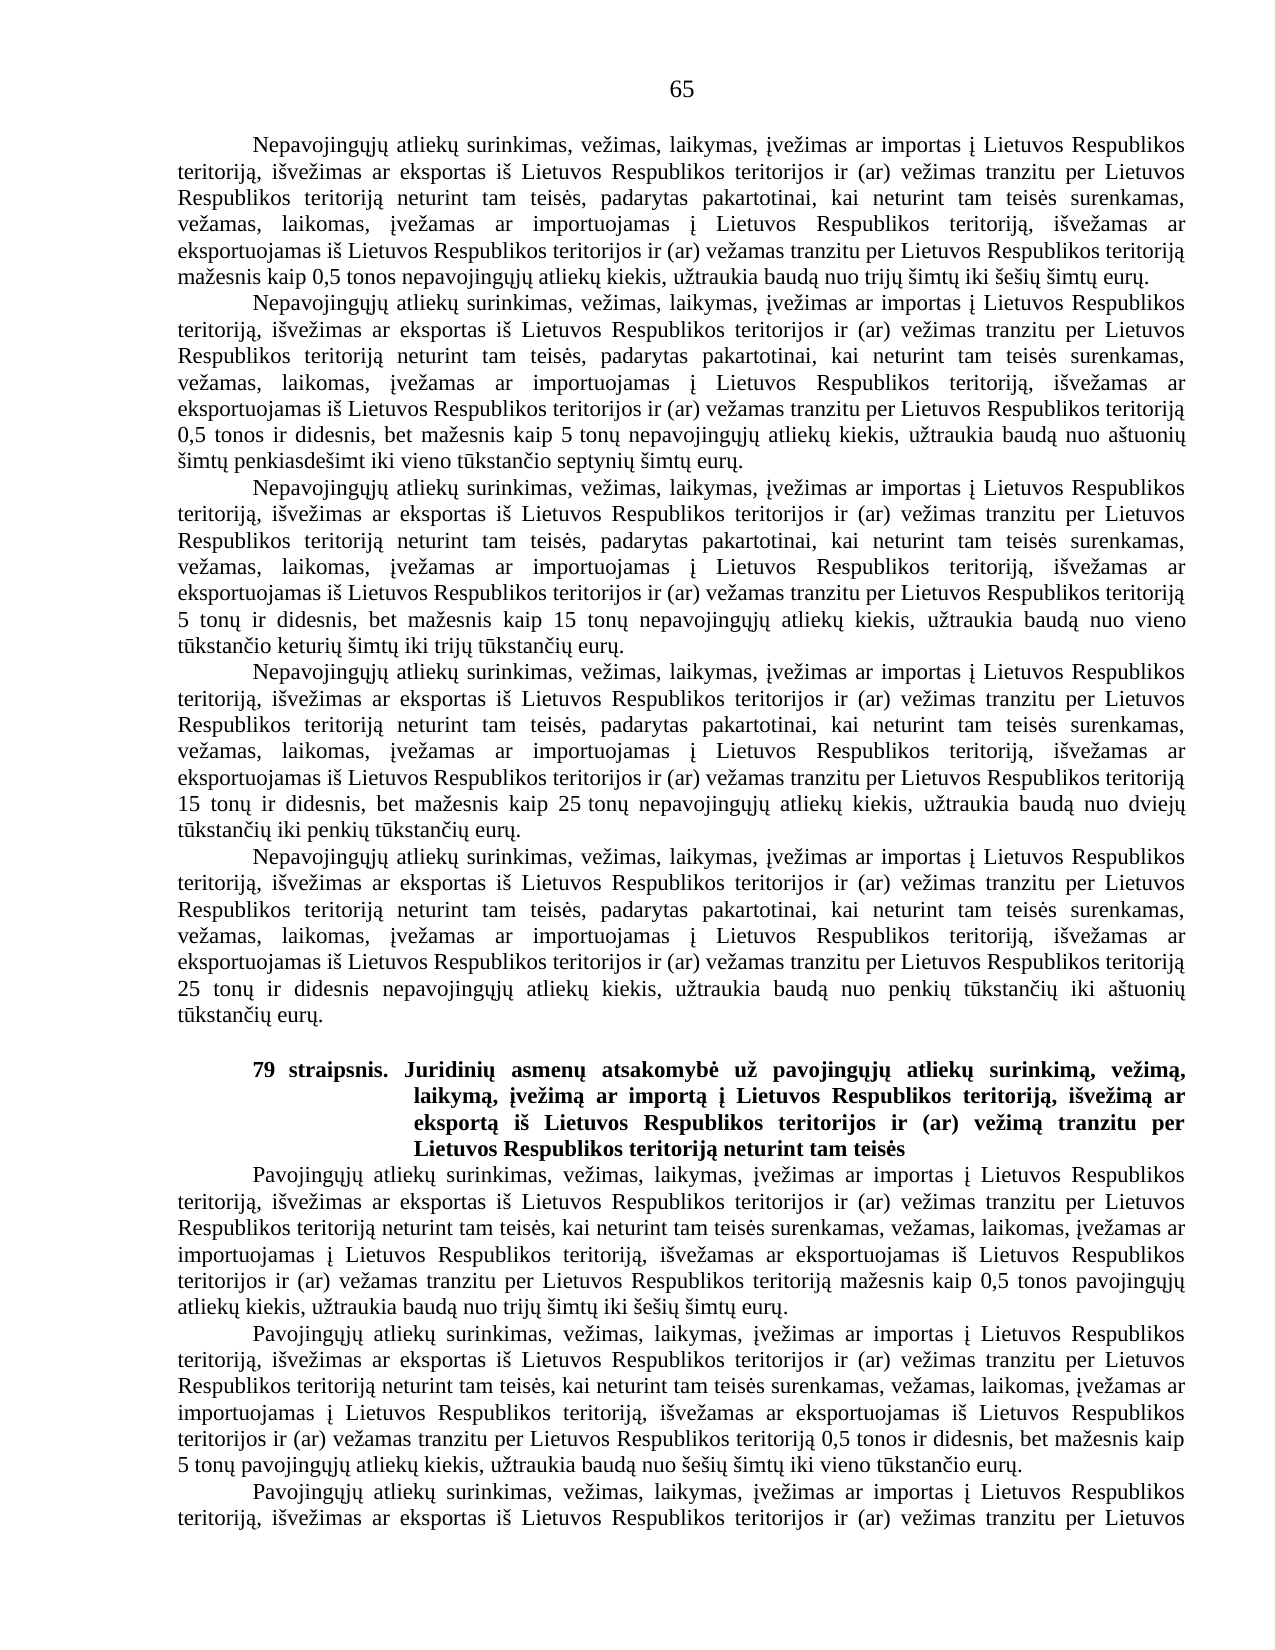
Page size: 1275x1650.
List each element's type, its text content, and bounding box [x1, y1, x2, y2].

text Nepavojingųjų atliekų surinkimas, vežimas, laikymas, įvežimas ar importas į Lietuvos Respublikos teritoriją, išvežimas ar eksportas iš Lietuvos Respublikos teritorijos ir (ar) vežimas tranzitu per Lietuvos Respublikos teritoriją neturint tam teisės, padarytas pakartotinai, kai neturint tam teisės surenkamas, vežamas, laikomas, įvežamas ar importuojamas į Lietuvos Respublikos teritoriją, išvežamas ar eksportuojamas iš Lietuvos Respublikos teritorijos ir (ar) vežamas tranzitu per Lietuvos Respublikos teritoriją 0,5 tonos ir didesnis, bet mažesnis kaip 5 tonų nepavojingųjų atliekų kiekis, užtraukia baudą nuo aštuonių šimtų penkiasdešimt iki vieno tūkstančio septynių šimtų eurų. [177, 289, 1186, 474]
text Nepavojingųjų atliekų surinkimas, vežimas, laikymas, įvežimas ar importas į Lietuvos Respublikos teritoriją, išvežimas ar eksportas iš Lietuvos Respublikos teritorijos ir (ar) vežimas tranzitu per Lietuvos Respublikos teritoriją neturint tam teisės, padarytas pakartotinai, kai neturint tam teisės surenkamas, vežamas, laikomas, įvežamas ar importuojamas į Lietuvos Respublikos teritoriją, išvežamas ar eksportuojamas iš Lietuvos Respublikos teritorijos ir (ar) vežamas tranzitu per Lietuvos Respublikos teritoriją mažesnis kaip 0,5 tonos nepavojingųjų atliekų kiekis, užtraukia baudą nuo trijų šimtų iki šešių šimtų eurų. [177, 131, 1186, 289]
text Nepavojingųjų atliekų surinkimas, vežimas, laikymas, įvežimas ar importas į Lietuvos Respublikos teritoriją, išvežimas ar eksportas iš Lietuvos Respublikos teritorijos ir (ar) vežimas tranzitu per Lietuvos Respublikos teritoriją neturint tam teisės, padarytas pakartotinai, kai neturint tam teisės surenkamas, vežamas, laikomas, įvežamas ar importuojamas į Lietuvos Respublikos teritoriją, išvežamas ar eksportuojamas iš Lietuvos Respublikos teritorijos ir (ar) vežamas tranzitu per Lietuvos Respublikos teritoriją 5 tonų ir didesnis, bet mažesnis kaip 15 tonų nepavojingųjų atliekų kiekis, užtraukia baudą nuo vieno tūkstančio keturių šimtų iki trijų tūkstančių eurų. [177, 474, 1186, 658]
text Nepavojingųjų atliekų surinkimas, vežimas, laikymas, įvežimas ar importas į Lietuvos Respublikos teritoriją, išvežimas ar eksportas iš Lietuvos Respublikos teritorijos ir (ar) vežimas tranzitu per Lietuvos Respublikos teritoriją neturint tam teisės, padarytas pakartotinai, kai neturint tam teisės surenkamas, vežamas, laikomas, įvežamas ar importuojamas į Lietuvos Respublikos teritoriją, išvežamas ar eksportuojamas iš Lietuvos Respublikos teritorijos ir (ar) vežamas tranzitu per Lietuvos Respublikos teritoriją 15 tonų ir didesnis, bet mažesnis kaip 25 tonų nepavojingųjų atliekų kiekis, užtraukia baudą nuo dviejų tūkstančių iki penkių tūkstančių eurų. [177, 658, 1186, 843]
text Pavojingųjų atliekų surinkimas, vežimas, laikymas, įvežimas ar importas į Lietuvos Respublikos teritoriją, išvežimas ar eksportas iš Lietuvos Respublikos teritorijos ir (ar) vežimas tranzitu per Lietuvos Respublikos teritoriją neturint tam teisės, kai neturint tam teisės surenkamas, vežamas, laikomas, įvežamas ar importuojamas į Lietuvos Respublikos teritoriją, išvežamas ar eksportuojamas iš Lietuvos Respublikos teritorijos ir (ar) vežamas tranzitu per Lietuvos Respublikos teritoriją 0,5 tonos ir didesnis, bet mažesnis kaip 5 tonų pavojingųjų atliekų kiekis, užtraukia baudą nuo šešių šimtų iki vieno tūkstančio eurų. [177, 1320, 1186, 1478]
text 79 straipsnis. Juridinių asmenų atsakomybė už pavojingųjų atliekų surinkimą, vežimą, laikymą, įvežimą ar importą į Lietuvos Respublikos teritoriją, išvežimą ar eksportą iš Lietuvos Respublikos teritorijos ir (ar) vežimą tranzitu per Lietuvos Respublikos teritoriją neturint tam teisės [252, 1056, 1186, 1162]
text Nepavojingųjų atliekų surinkimas, vežimas, laikymas, įvežimas ar importas į Lietuvos Respublikos teritoriją, išvežimas ar eksportas iš Lietuvos Respublikos teritorijos ir (ar) vežimas tranzitu per Lietuvos Respublikos teritoriją neturint tam teisės, padarytas pakartotinai, kai neturint tam teisės surenkamas, vežamas, laikomas, įvežamas ar importuojamas į Lietuvos Respublikos teritoriją, išvežamas ar eksportuojamas iš Lietuvos Respublikos teritorijos ir (ar) vežamas tranzitu per Lietuvos Respublikos teritoriją 25 tonų ir didesnis nepavojingųjų atliekų kiekis, užtraukia baudą nuo penkių tūkstančių iki aštuonių tūkstančių eurų. [177, 843, 1186, 1027]
text Pavojingųjų atliekų surinkimas, vežimas, laikymas, įvežimas ar importas į Lietuvos Respublikos teritoriją, išvežimas ar eksportas iš Lietuvos Respublikos teritorijos ir (ar) vežimas tranzitu per Lietuvos [177, 1478, 1186, 1531]
text Pavojingųjų atliekų surinkimas, vežimas, laikymas, įvežimas ar importas į Lietuvos Respublikos teritoriją, išvežimas ar eksportas iš Lietuvos Respublikos teritorijos ir (ar) vežimas tranzitu per Lietuvos Respublikos teritoriją neturint tam teisės, kai neturint tam teisės surenkamas, vežamas, laikomas, įvežamas ar importuojamas į Lietuvos Respublikos teritoriją, išvežamas ar eksportuojamas iš Lietuvos Respublikos teritorijos ir (ar) vežamas tranzitu per Lietuvos Respublikos teritoriją mažesnis kaip 0,5 tonos pavojingųjų atliekų kiekis, užtraukia baudą nuo trijų šimtų iki šešių šimtų eurų. [177, 1162, 1186, 1320]
